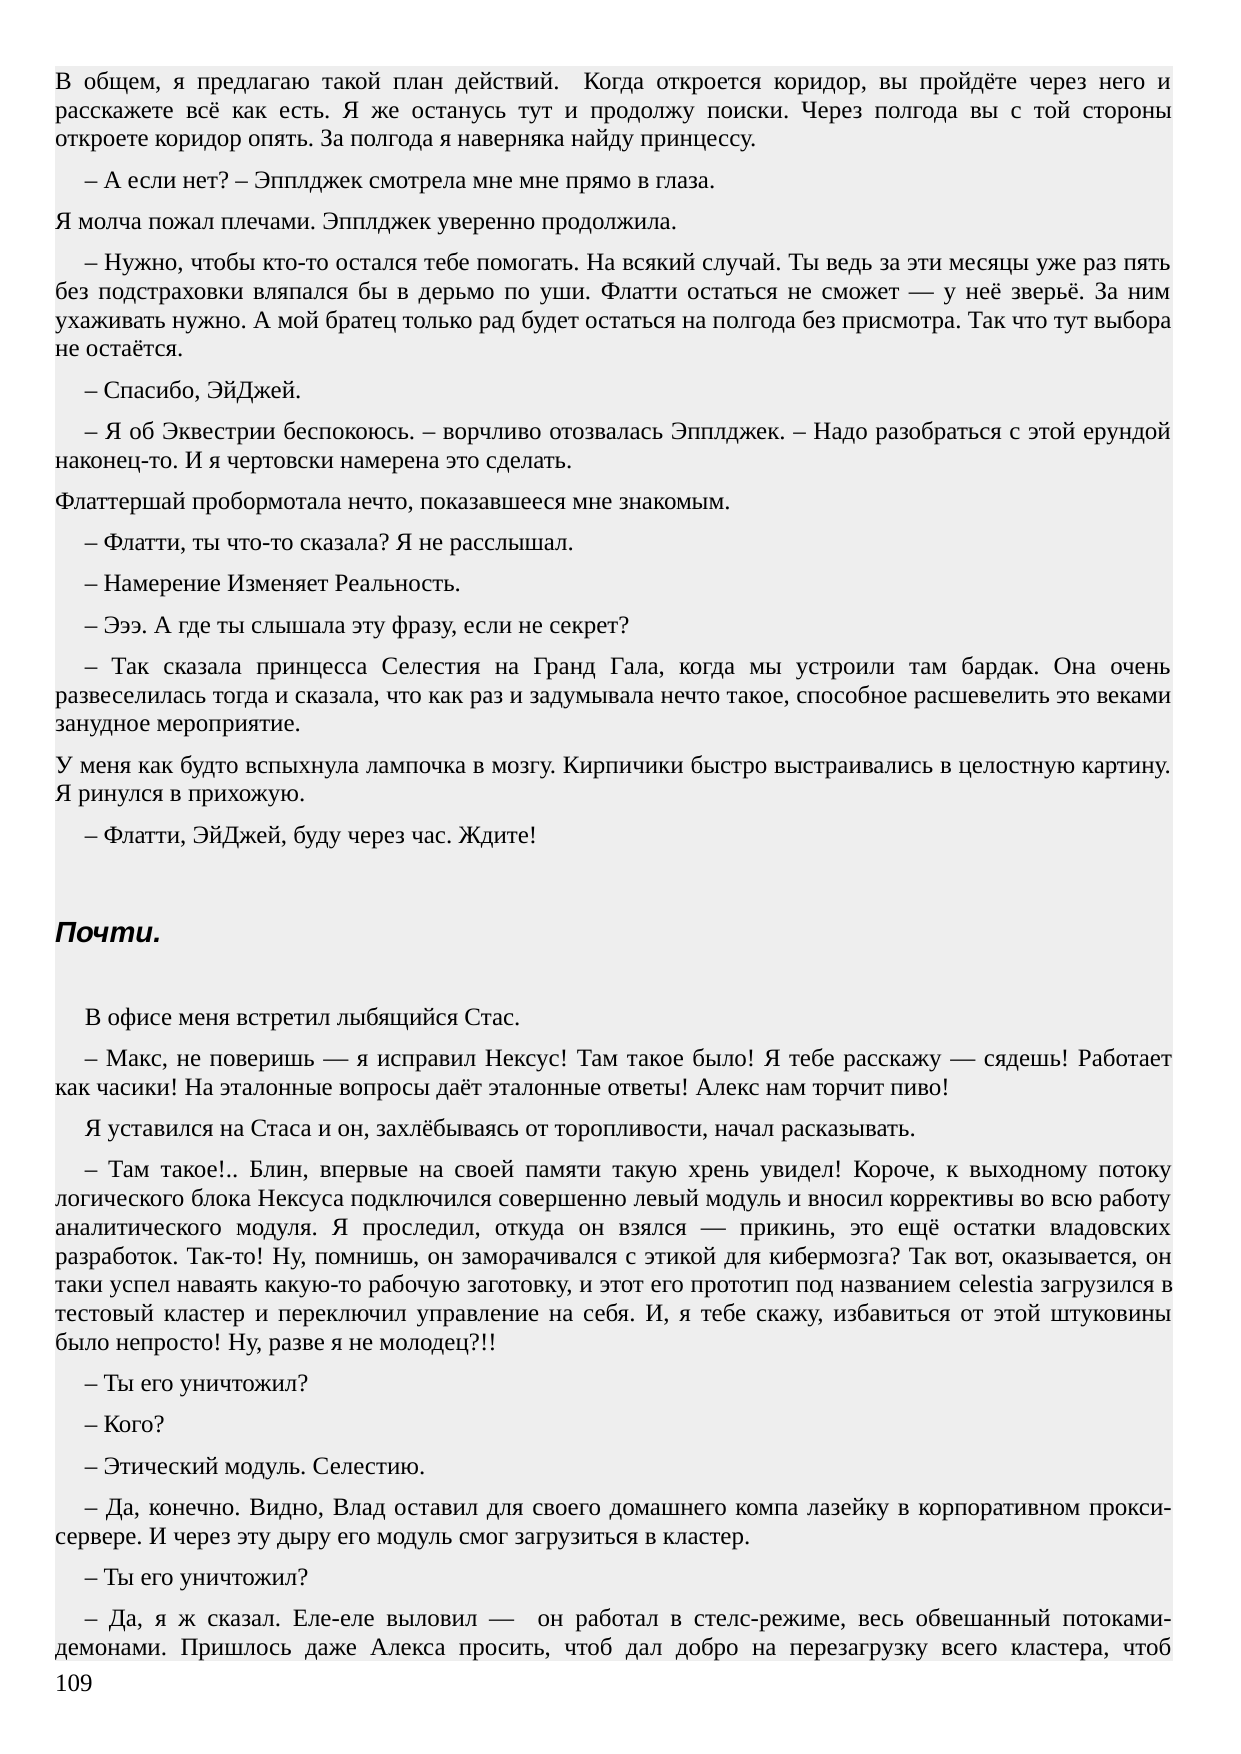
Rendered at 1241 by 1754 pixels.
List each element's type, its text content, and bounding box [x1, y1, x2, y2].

list Флаттершай пробормотала нечто, показавшееся мне знакомым. [55, 486, 1173, 515]
text – Флатти, ты что-то сказала? Я не расслышал. [55, 527, 1173, 556]
text – Этический модуль. Селестию. [55, 1451, 1173, 1479]
list В общем, я предлагаю такой план действий. Когда откроется коридор, вы пройдёте через него и расскажете всё как есть. Я же останусь тут и продолжу поиски. Через полгода вы с той стороны откроете коридор опять. За полгода я наверняка найду принцессу. [55, 66, 1173, 152]
text В офисе меня встретил лыбящийся Стас. [55, 1002, 1173, 1031]
text – Спасибо, ЭйДжей. [55, 375, 1173, 403]
text – Эээ. А где ты слышала эту фразу, если не секрет? [55, 610, 1173, 638]
list У меня как будто вспыхнула лампочка в мозгу. Кирпичики быстро выстраивались в целостную картину. Я ринулся в прихожую. [55, 750, 1173, 807]
text Я уставился на Стаса и он, захлёбываясь от торопливости, начал расказывать. [55, 1113, 1173, 1142]
text – Флатти, ЭйДжей, буду через час. Ждите! [55, 820, 1173, 848]
text – Ты его уничтожил? [55, 1562, 1173, 1591]
text – Там такое!.. Блин, впервые на своей памяти такую хрень увидел! Короче, к выходному потоку логического блока Нексуса подключился совершенно левый модуль и вносил коррективы во всю работу аналитического модуля. Я проследил, откуда он взялся — прикинь, это ещё остатки владовских разработок. Так-то! Ну, помнишь, он заморачивался с этикой для кибермозга? Так вот, оказывается, он таки успел наваять какую-то рабочую заготовку, и этот его прототип под названием celestia загрузился в тестовый кластер и переключил управление на себя. И, я тебе скажу, избавиться от этой штуковины было непросто! Ну, разве я не молодец?!! [55, 1154, 1173, 1356]
text – Ты его уничтожил? [55, 1368, 1173, 1397]
text – Да, я ж сказал. Еле-еле выловил — он работал в стелс-режиме, весь обвешанный потоками-демонами. Пришлось даже Алекса просить, чтоб дал добро на перезагрузку всего кластера, чтоб [55, 1603, 1173, 1661]
text – Кого? [55, 1409, 1173, 1438]
text – Намерение Изменяет Реальность. [55, 568, 1173, 597]
text – Так сказала принцесса Селестия на Гранд Гала, когда мы устроили там бардак. Она очень развеселилась тогда и сказала, что как раз и задумывала нечто такое, способное расшевелить это веками занудное мероприятие. [55, 651, 1173, 737]
text – Да, конечно. Видно, Влад оставил для своего домашнего компа лазейку в корпоративном прокси-сервере. И через эту дыру его модуль смог загрузиться в кластер. [55, 1492, 1173, 1549]
text – А если нет? – Эпплджек смотрела мне мне прямо в глаза. [55, 165, 1173, 193]
text – Нужно, чтобы кто-то остался тебе помогать. На всякий случай. Ты ведь за эти месяцы уже раз пять без подстраховки вляпался бы в дерьмо по уши. Флатти остаться не сможет — у неё зверьё. За ним ухаживать нужно. А мой братец только рад будет остаться на полгода без присмотра. Так что тут выбора не остаётся. [55, 247, 1173, 362]
list Я молча пожал плечами. Эпплджек уверенно продолжила. [55, 206, 1173, 235]
subtitle Почти. [55, 915, 1173, 948]
text – Макс, не поверишь — я исправил Нексус! Там такое было! Я тебе расскажу — сядешь! Работает как часики! На эталонные вопросы даёт эталонные ответы! Алекс нам торчит пиво! [55, 1043, 1173, 1101]
text – Я об Эквестрии беспокоюсь. – ворчливо отозвалась Эпплджек. – Надо разобраться с этой ерундой наконец-то. И я чертовски намерена это сделать. [55, 416, 1173, 473]
